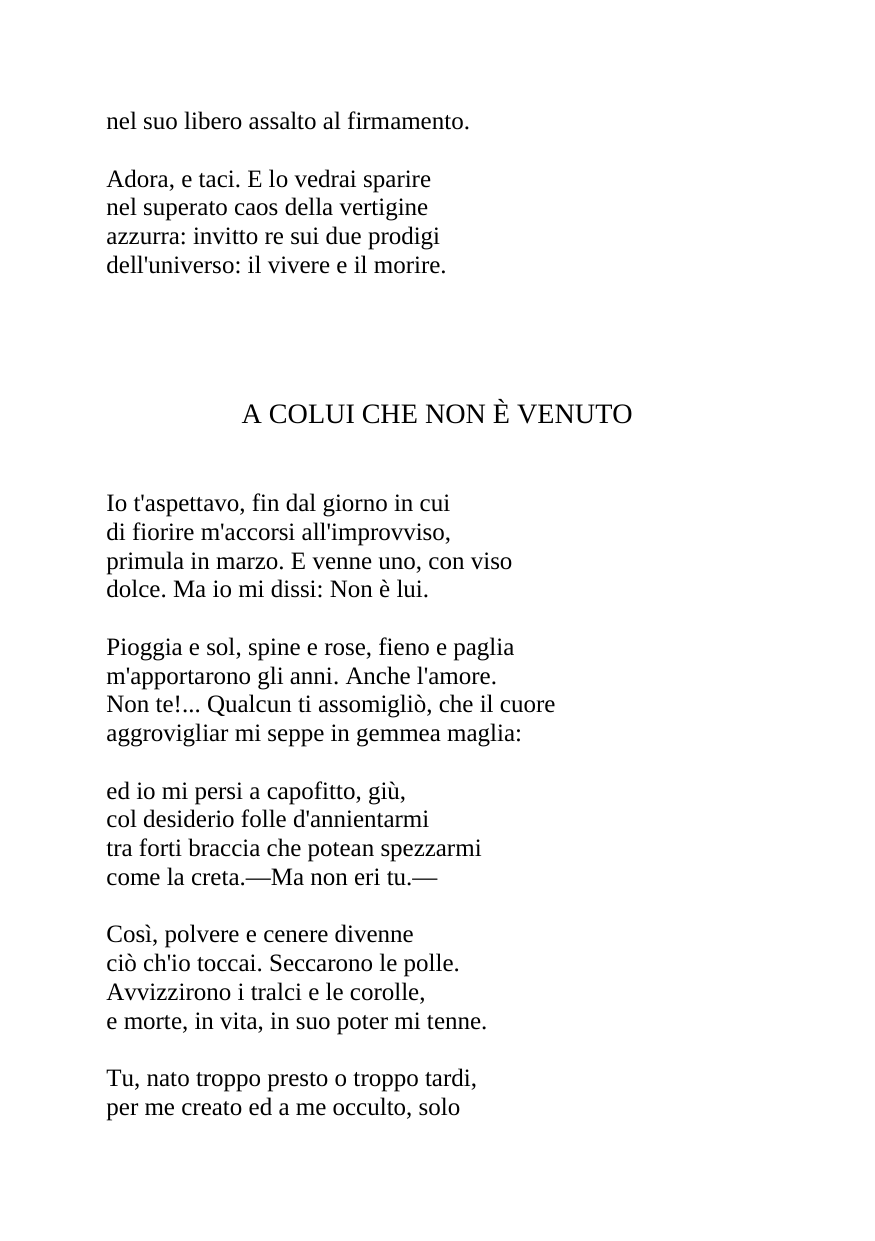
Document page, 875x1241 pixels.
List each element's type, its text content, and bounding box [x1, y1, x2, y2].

text ciò ch'io toccai. Seccarono le polle. [106, 948, 768, 977]
text Adora, e taci. E lo vedrai sparire [106, 164, 768, 192]
text come la creta.—Ma non eri tu.— [106, 862, 768, 891]
text aggrovigliar mi seppe in gemmea maglia: [106, 718, 768, 747]
text primula in marzo. E venne uno, con viso [106, 546, 768, 574]
text per me creato ed a me occulto, solo [106, 1092, 768, 1121]
text m'apportarono gli anni. Anche l'amore. [106, 661, 768, 689]
text Pioggia e sol, spine e rose, fieno e paglia [106, 632, 768, 661]
text nel superato caos della vertigine [106, 192, 768, 221]
text ed io mi persi a capofitto, giù, [106, 776, 768, 804]
text nel suo libero assalto al firmamento. [106, 106, 768, 135]
text Tu, nato troppo presto o troppo tardi, [106, 1063, 768, 1092]
text azzurra: invitto re sui due prodigi [106, 221, 768, 250]
text di fiorire m'accorsi all'improvviso, [106, 517, 768, 546]
text Io t'aspettavo, fin dal giorno in cui [106, 488, 768, 517]
text col desiderio folle d'annientarmi [106, 804, 768, 833]
text Non te!... Qualcun ti assomigliò, che il cuore [106, 689, 768, 718]
text Così, polvere e cenere divenne [106, 919, 768, 948]
text tra forti braccia che potean spezzarmi [106, 833, 768, 862]
subtitle A COLUI CHE NON È VENUTO [106, 397, 768, 429]
text dell'universo: il vivere e il morire. [106, 250, 768, 279]
text e morte, in vita, in suo poter mi tenne. [106, 1006, 768, 1034]
text Avvizzirono i tralci e le corolle, [106, 977, 768, 1006]
text dolce. Ma io mi dissi: Non è lui. [106, 574, 768, 603]
